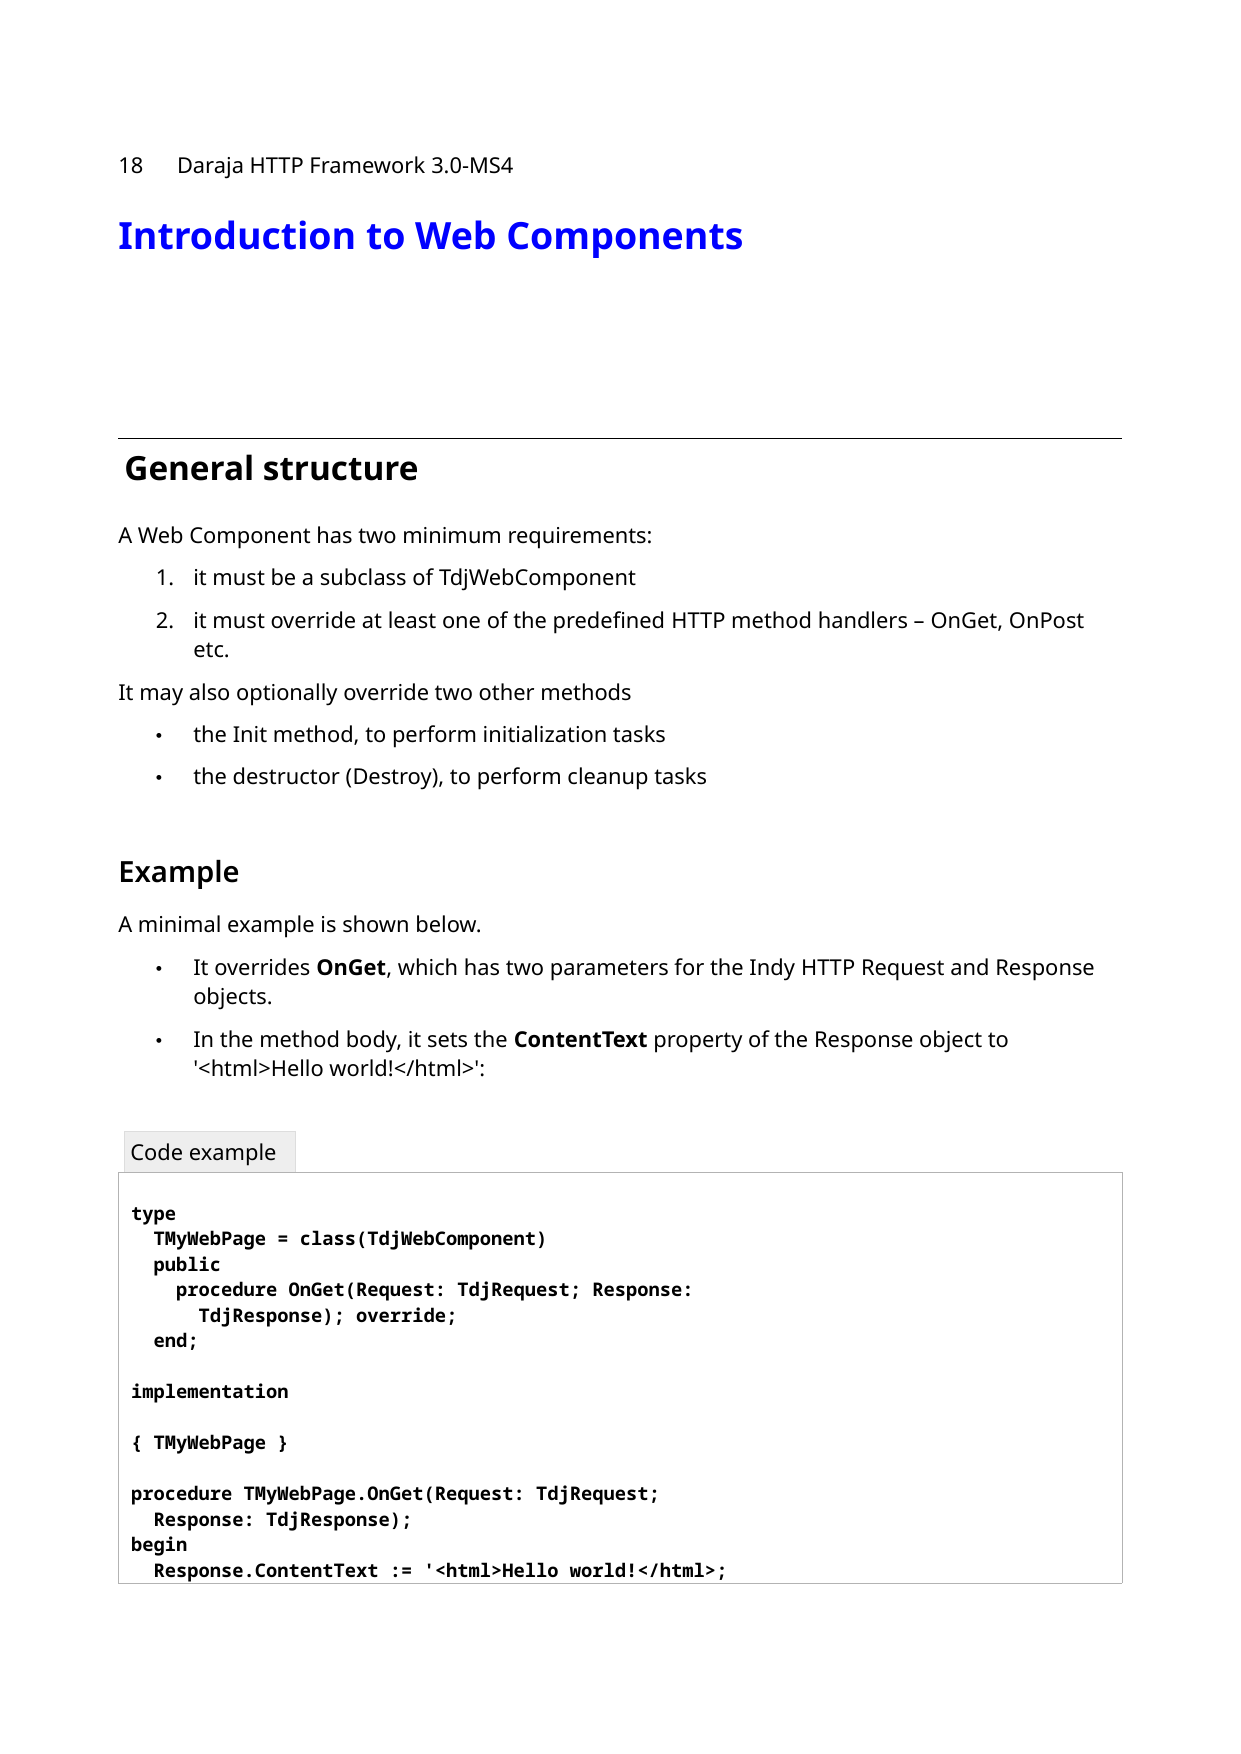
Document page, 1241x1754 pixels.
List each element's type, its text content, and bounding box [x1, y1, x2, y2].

list it must be a subclass of TdjWebComponent [156, 562, 1122, 592]
text public [119, 1249, 1122, 1274]
text implementation [119, 1376, 1122, 1404]
list the Init method, to perform initialization tasks [156, 719, 1122, 749]
text procedure TMyWebPage.OnGet(Request: TdjRequest; [119, 1478, 1122, 1504]
text A minimal example is shown below. [118, 909, 1122, 939]
text Response.ContentText := '<html>Hello world!</html>; [119, 1555, 1122, 1583]
text It may also optionally override two other methods [118, 677, 1122, 706]
list In the method body, it sets the ContentText property of the Response object to '<html>Hello world!</html>': [156, 1024, 1122, 1083]
text procedure OnGet(Request: TdjRequest; Response: [119, 1274, 1122, 1300]
list the destructor (Destroy), to perform cleanup tasks [156, 761, 1122, 791]
list It overrides OnGet, which has two parameters for the Indy HTTP Request and Response objects. [156, 952, 1122, 1011]
subtitle Introduction to Web Components [118, 209, 1122, 260]
subtitle General structure [118, 439, 1122, 496]
list it must override at least one of the predefined HTTP method handlers – OnGet, OnPost etc. [156, 604, 1122, 664]
subtitle Example [118, 851, 1122, 891]
text TdjResponse); override; [119, 1300, 1122, 1325]
text Response: TdjResponse); [119, 1504, 1122, 1529]
text TMyWebPage = class(TdjWebComponent) [119, 1223, 1122, 1249]
text end; [119, 1325, 1122, 1353]
text begin [119, 1529, 1122, 1555]
text type [119, 1198, 1122, 1223]
text Code example [125, 1132, 295, 1172]
text { TMyWebPage } [119, 1427, 1122, 1455]
text A Web Component has two minimum requirements: [118, 520, 1122, 550]
